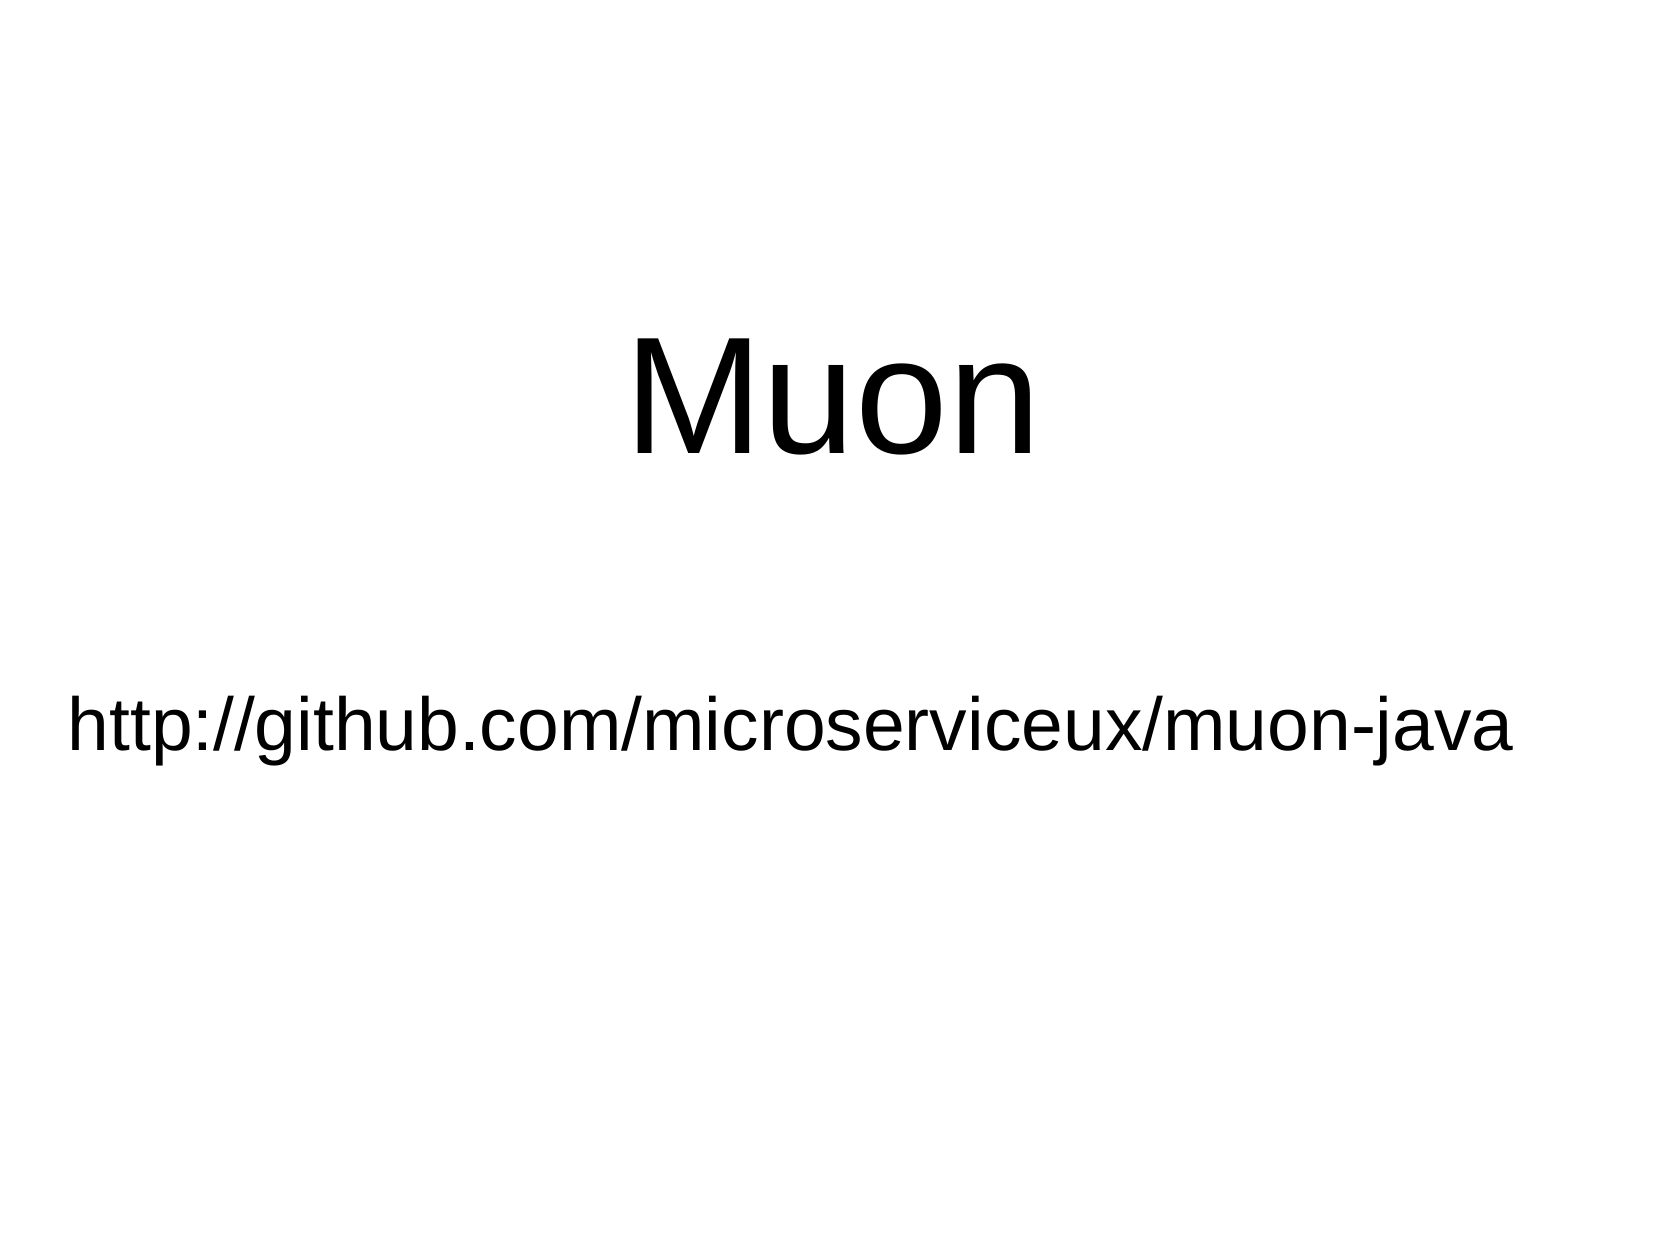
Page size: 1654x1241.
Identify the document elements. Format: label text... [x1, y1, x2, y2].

text_box http://github.com/microserviceux/muon-java [47, 675, 1536, 1063]
text_box Muon [88, 295, 1577, 684]
